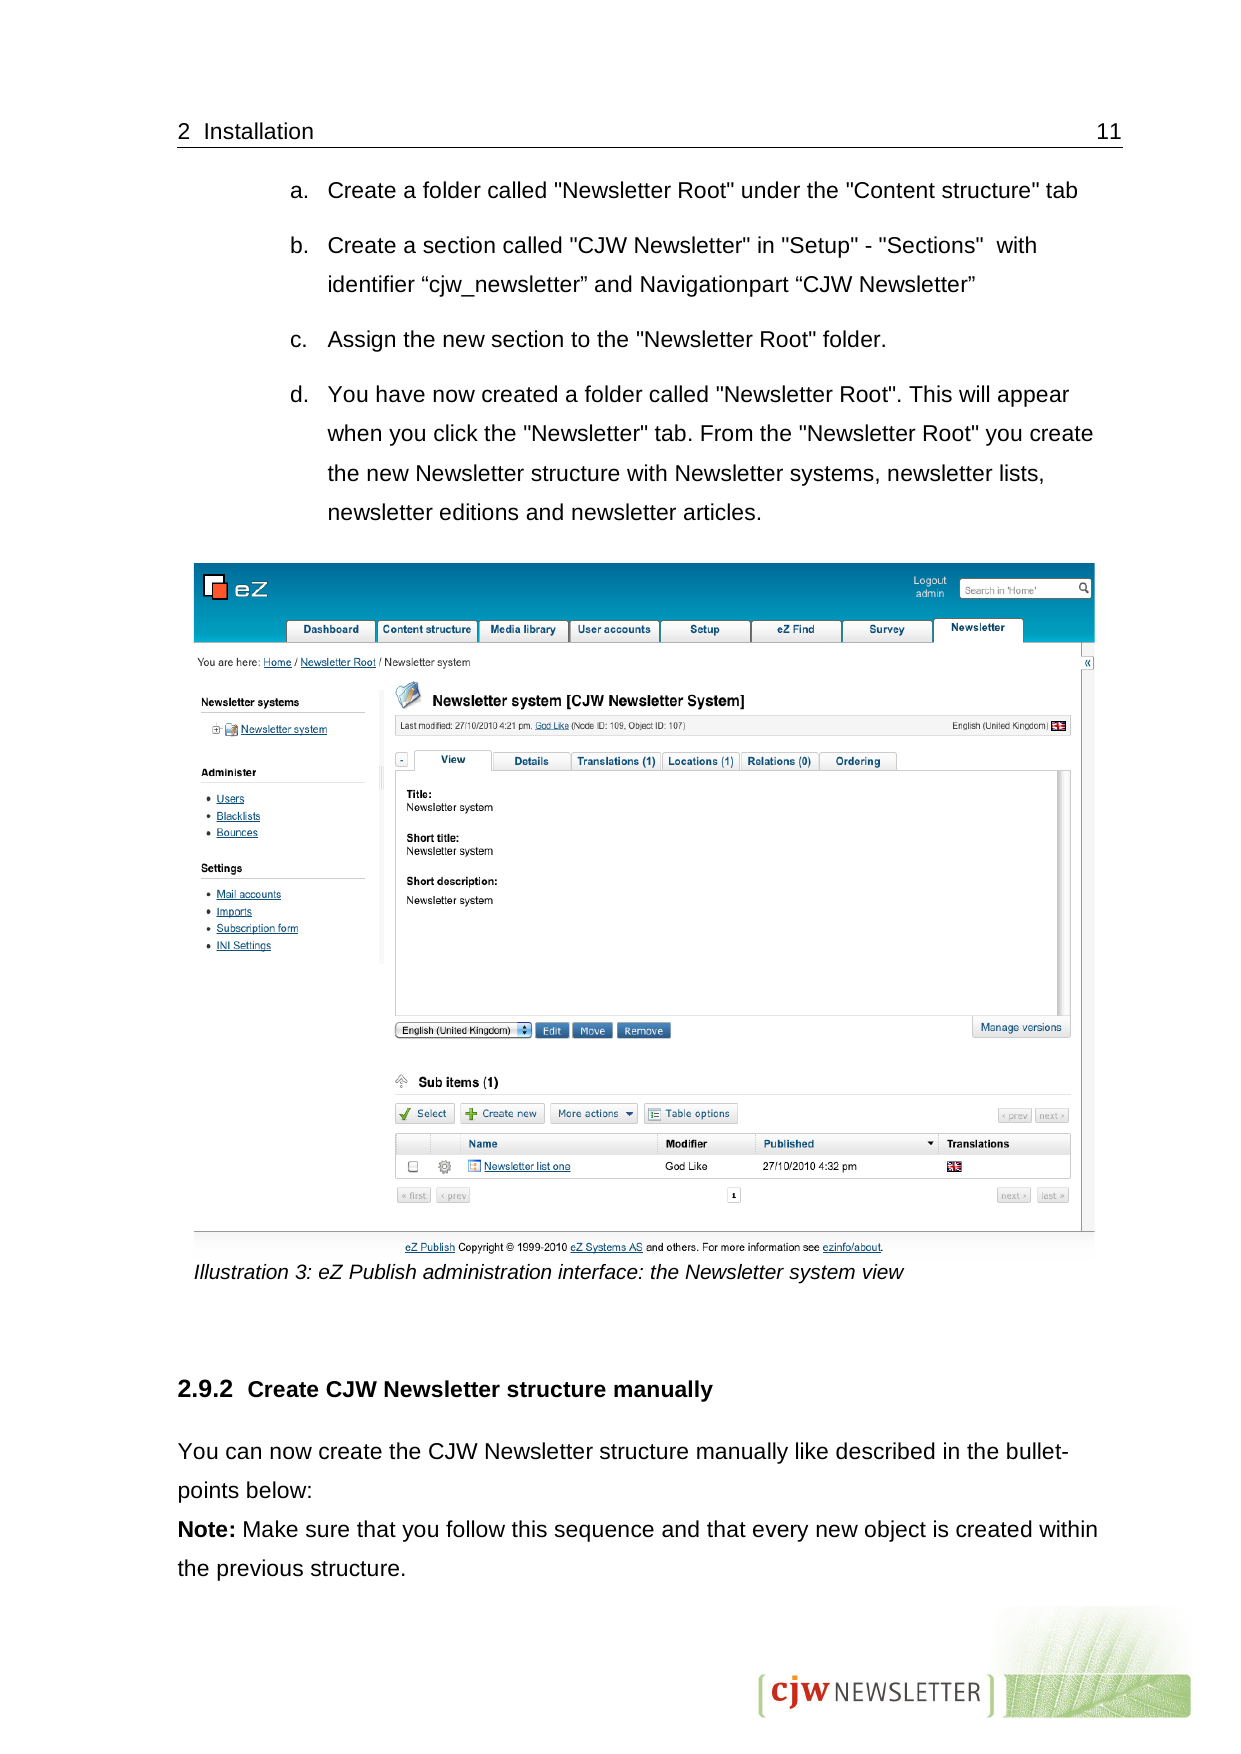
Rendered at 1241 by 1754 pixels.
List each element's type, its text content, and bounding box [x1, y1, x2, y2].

list Assign the new section to the "Newsletter Root" folder. [290, 327, 1122, 353]
picture [252, 590, 266, 596]
subtitle Create CJW Newsletter structure manually [177, 1374, 1122, 1403]
list Create a section called "CJW Newsletter" in "Setup" - "Sections" with identifier “cjw_newsletter” and Navigationpart “CJW Newsletter” [290, 232, 1122, 297]
picture [757, 1606, 1192, 1719]
list Create a folder called "Newsletter Root" under the "Content structure" tab [290, 177, 1122, 203]
text Illustration 3: eZ Publish administration interface: the Newsletter system view [194, 1261, 1094, 1284]
list You can now create the CJW Newsletter structure manually like described in the bullet-points below: Note: Make sure that you follow this sequence and that every new object is created within the previous structure. [140, 1438, 1122, 1581]
list You have now created a folder called "Newsletter Root". This will appear when you click the "Newsletter" tab. From the "Newsletter Root" you create the new Newsletter structure with Newsletter systems, newsletter lists, newsletter editions and newsletter articles. [290, 382, 1122, 525]
picture [252, 582, 267, 589]
picture [236, 585, 249, 596]
picture [960, 579, 1091, 598]
picture [204, 575, 227, 599]
picture [193, 619, 1095, 1261]
